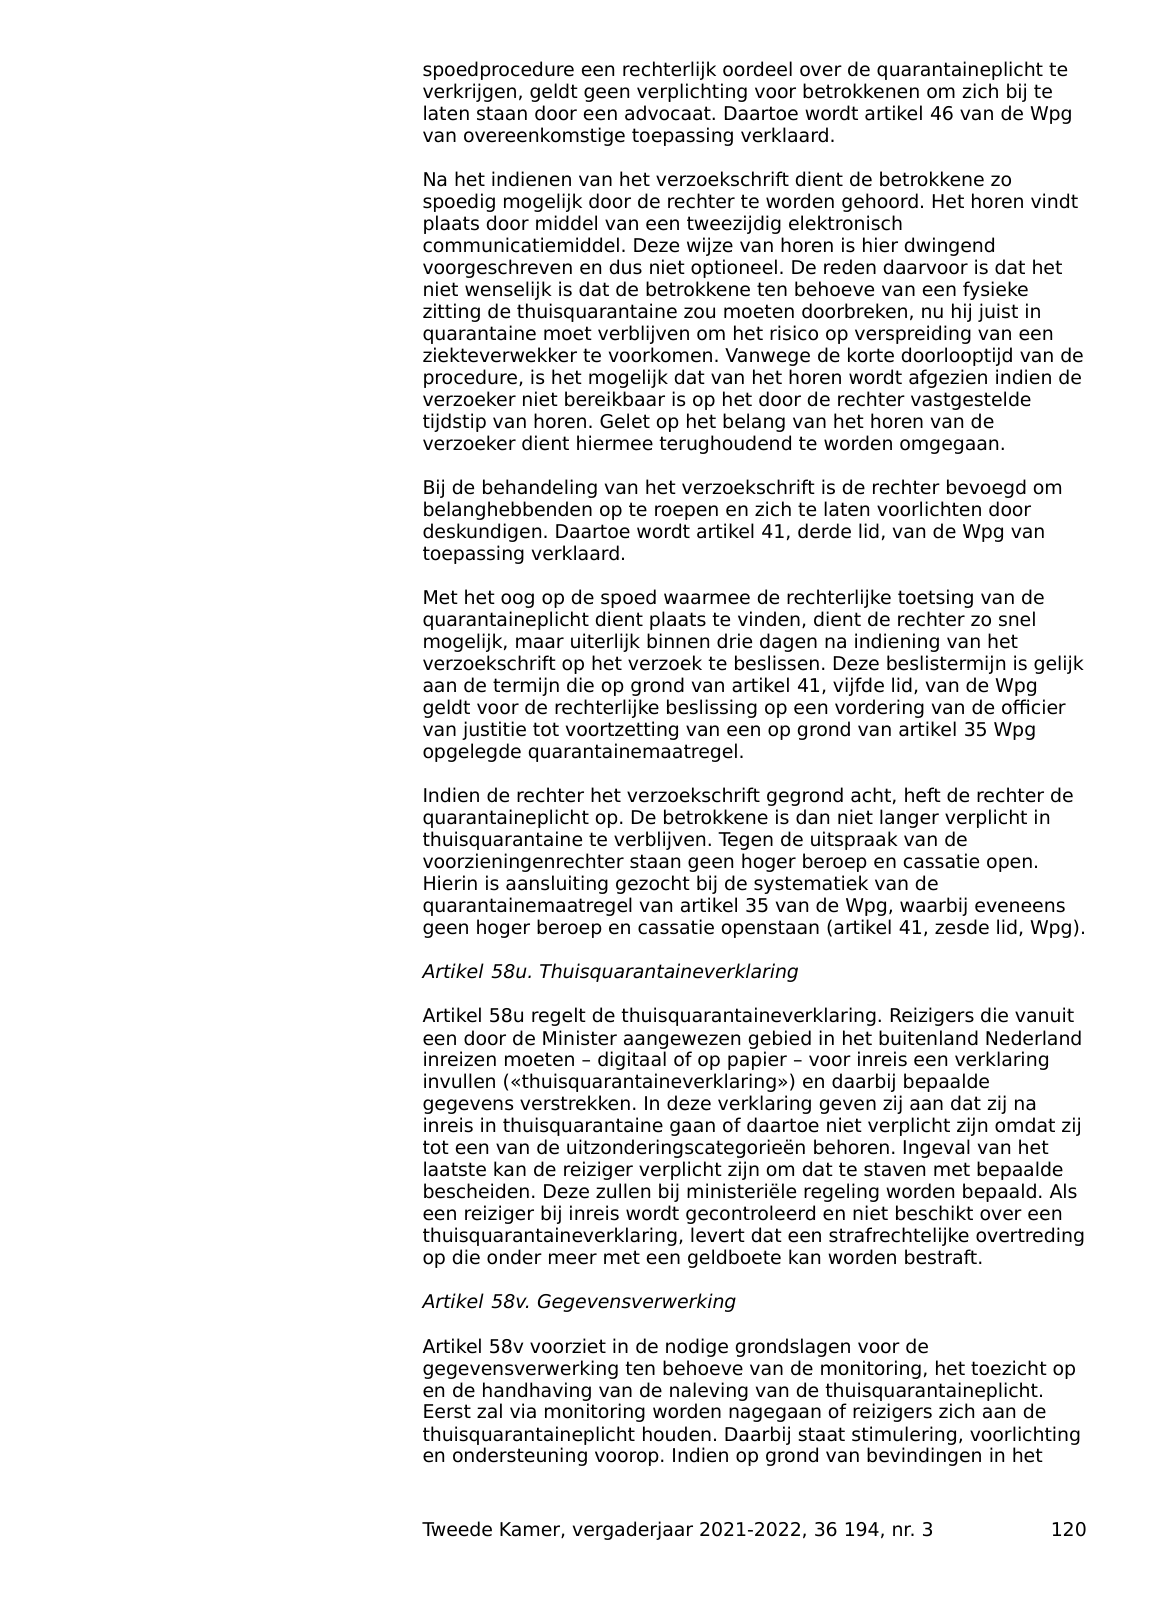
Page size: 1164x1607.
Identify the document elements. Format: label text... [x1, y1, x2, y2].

text Na het indienen van het verzoekschrift dient de betrokkene zo spoedig mogelijk door de rechter te worden gehoord. Het horen vindt plaats door middel van een tweezijdig elektronisch communicatiemiddel. Deze wijze van horen is hier dwingend voorgeschreven en dus niet optioneel. De reden daarvoor is dat het niet wenselijk is dat de betrokkene ten behoeve van een fysieke zitting de thuisquarantaine zou moeten doorbreken, nu hij juist in quarantaine moet verblijven om het risico op verspreiding van een ziekteverwekker te voorkomen. Vanwege de korte doorlooptijd van de procedure, is het mogelijk dat van het horen wordt afgezien indien de verzoeker niet bereikbaar is op het door de rechter vastgestelde tijdstip van horen. Gelet op het belang van het horen van de verzoeker dient hiermee terughoudend te worden omgegaan. [422, 169, 1087, 455]
text Indien de rechter het verzoekschrift gegrond acht, heft de rechter de quarantaineplicht op. De betrokkene is dan niet langer verplicht in thuisquarantaine te verblijven. Tegen de uitspraak van de voorzieningenrechter staan geen hoger beroep en cassatie open. Hierin is aansluiting gezocht bij de systematiek van de quarantainemaatregel van artikel 35 van de Wpg, waarbij eveneens geen hoger beroep en cassatie openstaan (artikel 41, zesde lid, Wpg). [422, 785, 1087, 939]
subtitle Artikel 58u. Thuisquarantaineverklaring [422, 961, 1087, 983]
text Bij de behandeling van het verzoekschrift is de rechter bevoegd om belanghebbenden op te roepen en zich te laten voorlichten door deskundigen. Daartoe wordt artikel 41, derde lid, van de Wpg van toepassing verklaard. [422, 477, 1087, 565]
subtitle Artikel 58v. Gegevensverwerking [422, 1291, 1087, 1313]
text Artikel 58u regelt de thuisquarantaineverklaring. Reizigers die vanuit een door de Minister aangewezen gebied in het buitenland Nederland inreizen moeten – digitaal of op papier – voor inreis een verklaring invullen («thuisquarantaineverklaring») en daarbij bepaalde gegevens verstrekken. In deze verklaring geven zij aan dat zij na inreis in thuisquarantaine gaan of daartoe niet verplicht zijn omdat zij tot een van de uitzonderingscategorieën behoren. Ingeval van het laatste kan de reiziger verplicht zijn om dat te staven met bepaalde bescheiden. Deze zullen bij ministeriële regeling worden bepaald. Als een reiziger bij inreis wordt gecontroleerd en niet beschikt over een thuisquarantaineverklaring, levert dat een strafrechtelijke overtreding op die onder meer met een geldboete kan worden bestraft. [422, 1005, 1087, 1269]
text spoedprocedure een rechterlijk oordeel over de quarantaineplicht te verkrijgen, geldt geen verplichting voor betrokkenen om zich bij te laten staan door een advocaat. Daartoe wordt artikel 46 van de Wpg van overeenkomstige toepassing verklaard. [422, 59, 1087, 147]
text Artikel 58v voorziet in de nodige grondslagen voor de gegevensverwerking ten behoeve van de monitoring, het toezicht op en de handhaving van de naleving van de thuisquarantaineplicht. Eerst zal via monitoring worden nagegaan of reizigers zich aan de thuisquarantaineplicht houden. Daarbij staat stimulering, voorlichting en ondersteuning voorop. Indien op grond van bevindingen in het [422, 1336, 1087, 1467]
text Met het oog op de spoed waarmee de rechterlijke toetsing van de quarantaineplicht dient plaats te vinden, dient de rechter zo snel mogelijk, maar uiterlijk binnen drie dagen na indiening van het verzoekschrift op het verzoek te beslissen. Deze beslistermijn is gelijk aan de termijn die op grond van artikel 41, vijfde lid, van de Wpg geldt voor de rechterlijke beslissing op een vordering van de officier van justitie tot voortzetting van een op grond van artikel 35 Wpg opgelegde quarantainemaatregel. [422, 587, 1087, 763]
